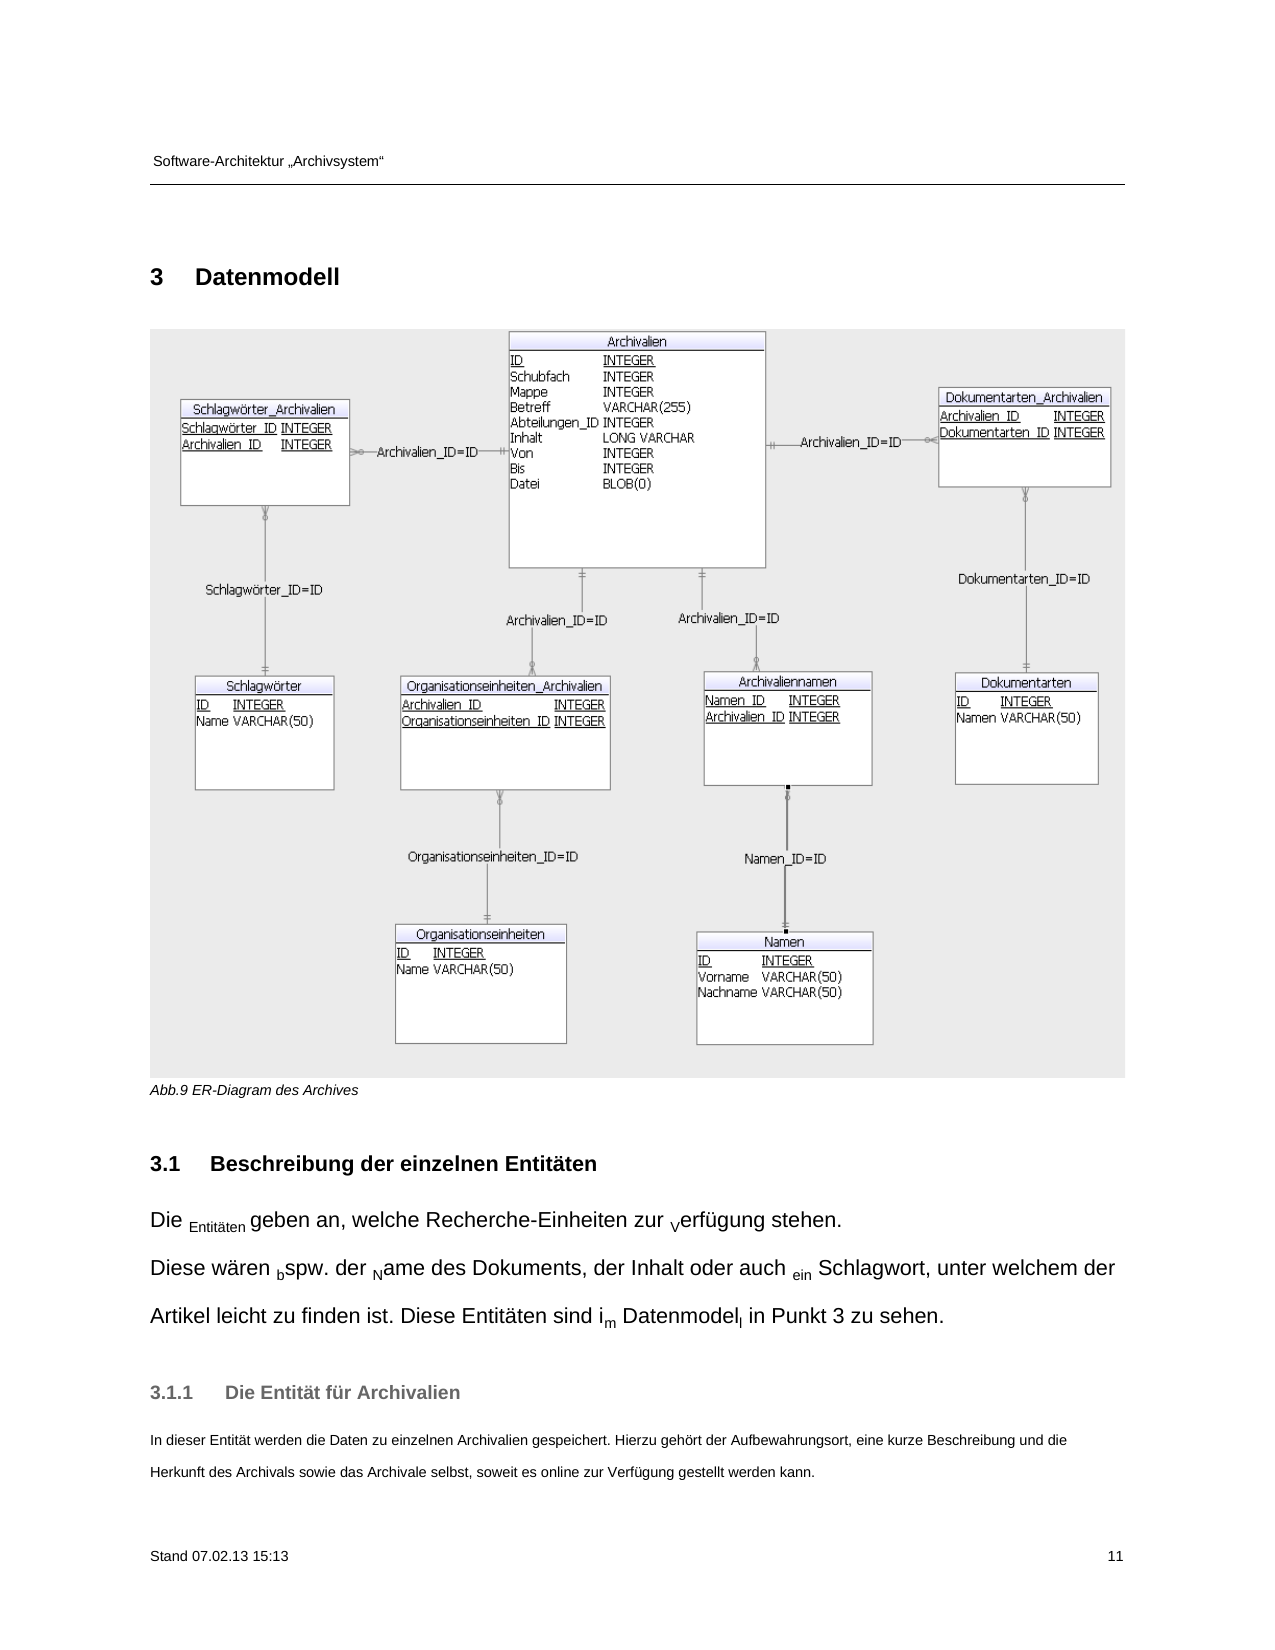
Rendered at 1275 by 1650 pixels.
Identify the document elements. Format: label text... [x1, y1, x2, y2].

subtitle Die Entität für Archivalien [150, 1382, 1125, 1419]
subtitle Datenmodell [150, 263, 1125, 310]
text In dieser Entität werden die Daten zu einzelnen Archivalien gespeichert. Hierzu gehört der Aufbewahrungsort, eine kurze Beschreibung und die Herkunft des Archivals sowie das Archivale selbst, soweit es online zur Verfügung gestellt werden kann. [150, 1433, 1125, 1493]
picture [150, 329, 1125, 1078]
text Diese wären bspw. der Name des Dokuments, der Inhalt oder auch ein Schlagwort, unter welchem der Artikel leicht zu finden ist. Diese Entitäten sind im Datenmodell in Punkt 3 zu sehen. [150, 1256, 1125, 1346]
text Die Entitäten geben an, welche Recherche-Einheiten zur Verfügung stehen. [150, 1208, 1125, 1250]
subtitle Beschreibung der einzelnen Entitäten [150, 1152, 1125, 1193]
text Abb.9 ER-Diagram des Archives [150, 1082, 1125, 1110]
